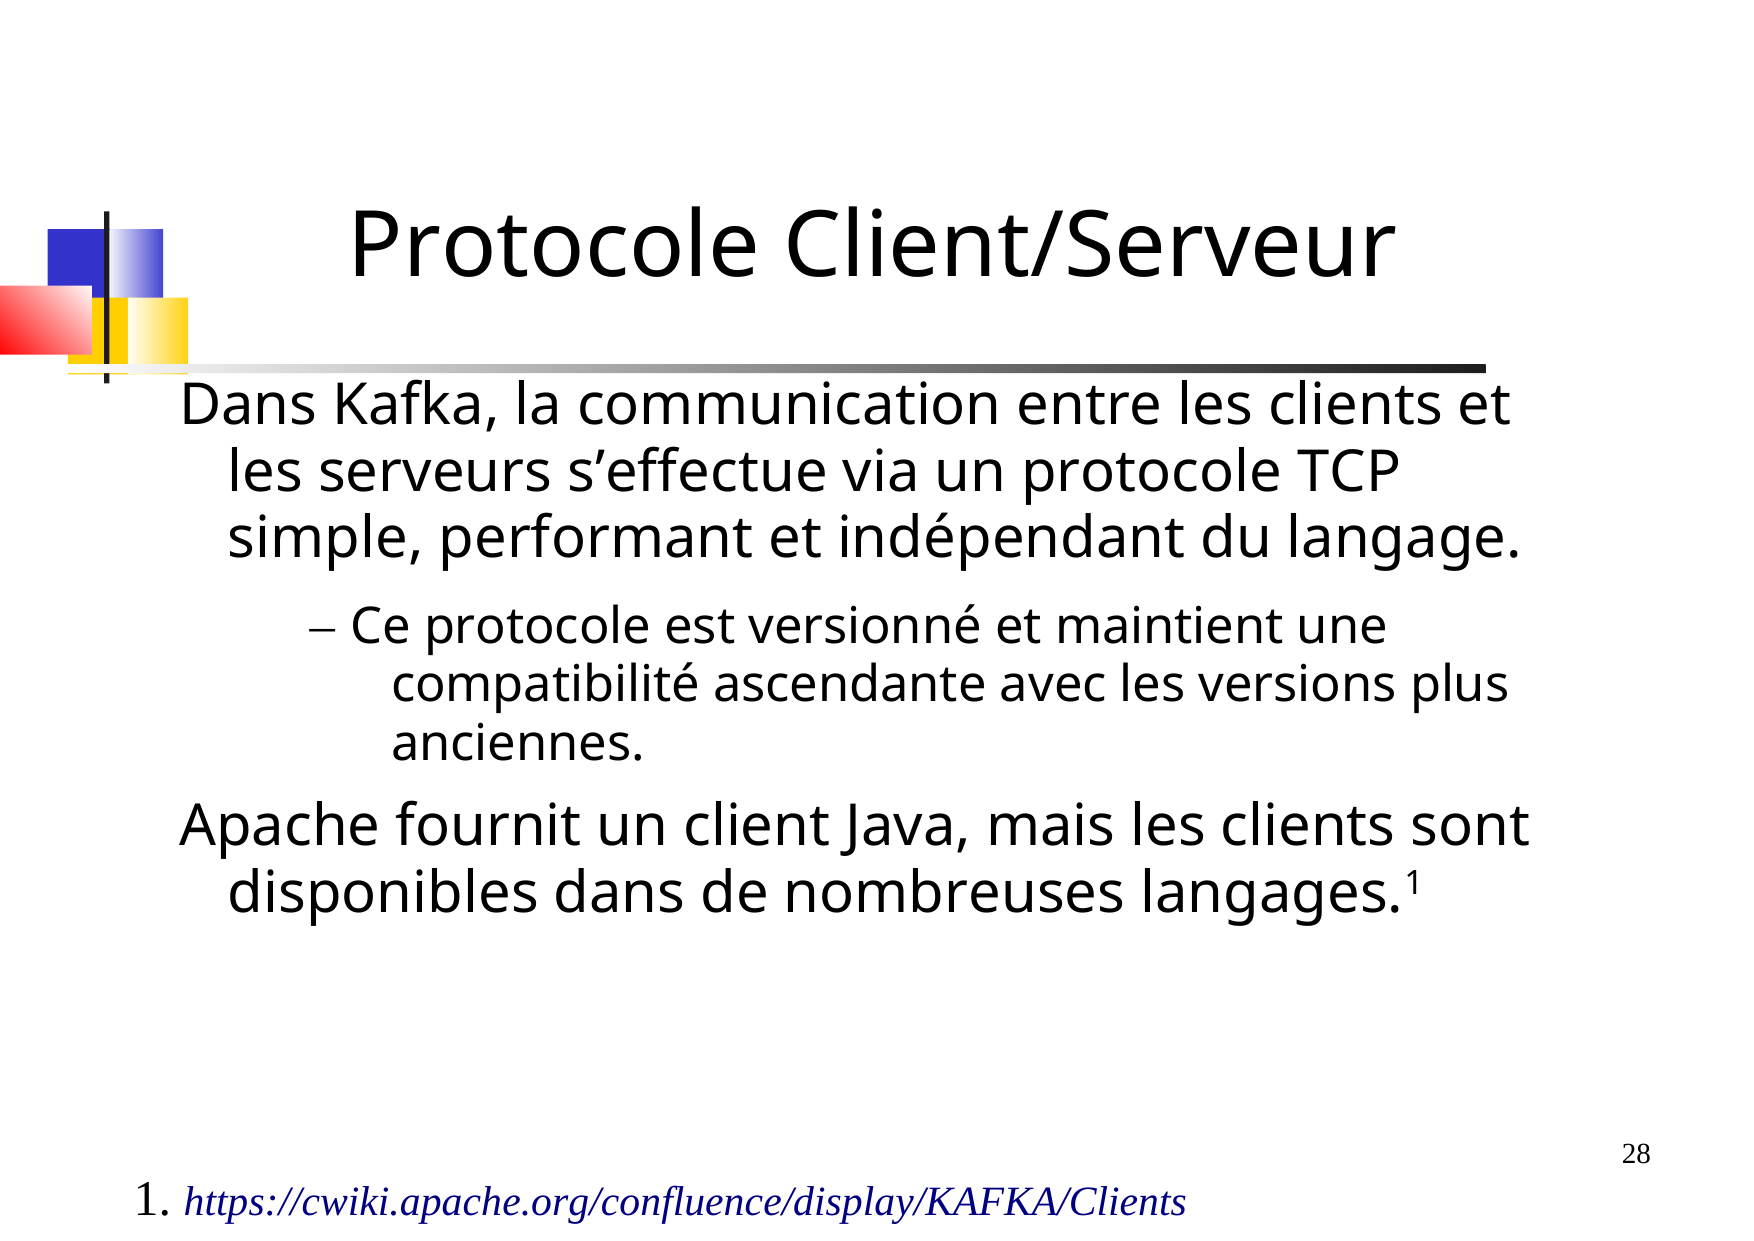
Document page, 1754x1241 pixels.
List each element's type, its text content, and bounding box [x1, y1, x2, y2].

list Dans Kafka, la communication entre les clients et les serveurs s’effectue via un protocole TCP simple, performant et indépendant du langage. Ce protocole est versionné et maintient une compatibilité ascendante avec les versions plus anciennes. Apache fournit un client Java, mais les clients sont disponibles dans de nombreuses langages.1 [179, 371, 1567, 1091]
text_box 1. https://cwiki.apache.org/confluence/display/KAFKA/Clients [118, 1162, 1215, 1235]
title Protocole Client/Serveur [179, 139, 1567, 351]
